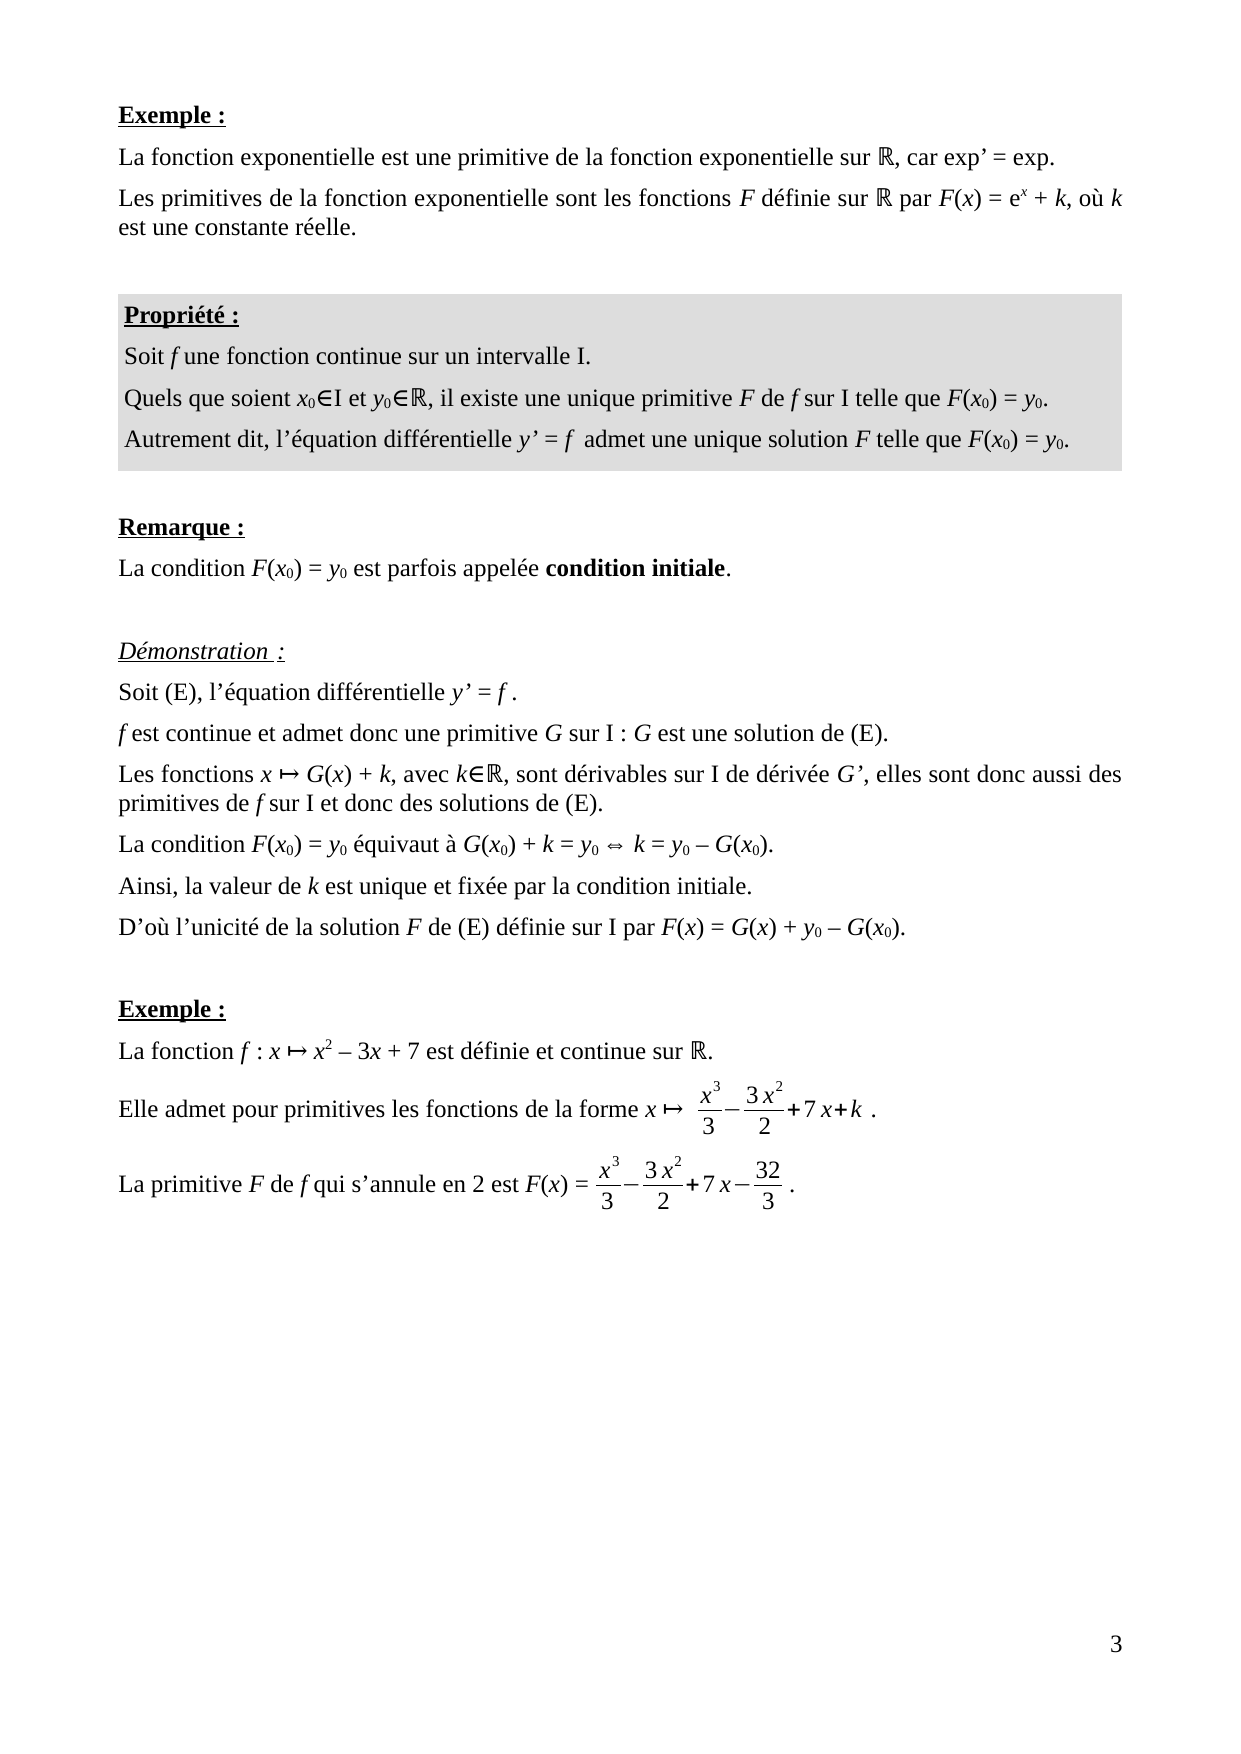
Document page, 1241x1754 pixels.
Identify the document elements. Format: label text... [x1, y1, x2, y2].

text Les fonctions x ↦ G(x) + k, avec k∈ℝ, sont dérivables sur I de dérivée G’, elles sont donc aussi des primitives de f sur I et donc des solutions de (E). [118, 759, 1122, 817]
text La fonction f : x ↦ x2 – 3x + 7 est définie et continue sur ℝ. [118, 1036, 1122, 1064]
text D’où l’unicité de la solution F de (E) définie sur I par F(x) = G(x) + y0 – G(x0). [118, 912, 1122, 941]
text f est continue et admet donc une primitive G sur I : G est une solution de (E). [118, 718, 1122, 747]
text Exemple : [118, 101, 1122, 129]
text Démonstration : [118, 636, 1122, 664]
text Exemple : [118, 994, 1122, 1023]
text Remarque : [118, 512, 1122, 541]
table_header Propriété : Soit f une fonction continue sur un intervalle I. Quels que soient x0∈I et y0∈ℝ, il existe une unique primitive F de f sur I telle que F(x0) = y0. Autrement dit, l’équation différentielle y’ = f admet une unique solution F telle que F(x0) = y0. [118, 294, 1122, 471]
text La condition F(x0) = y0 est parfois appelée condition initiale. [118, 553, 1122, 582]
text La condition F(x0) = y0 équivaut à G(x0) + k = y0 ⇔ k = y0 – G(x0). [118, 829, 1122, 858]
text Elle admet pour primitives les fonctions de la forme x ↦ . [118, 1077, 1122, 1139]
text Soit (E), l’équation différentielle y’ = f . [118, 677, 1122, 706]
text La primitive F de f qui s’annule en 2 est F(x) =. [118, 1152, 1122, 1214]
text Ainsi, la valeur de k est unique et fixée par la condition initiale. [118, 871, 1122, 899]
text La fonction exponentielle est une primitive de la fonction exponentielle sur ℝ, car exp’ = exp. [118, 142, 1122, 171]
text Les primitives de la fonction exponentielle sont les fonctions F définie sur ℝ par F(x) = ex + k, où k est une constante réelle. [118, 183, 1122, 241]
